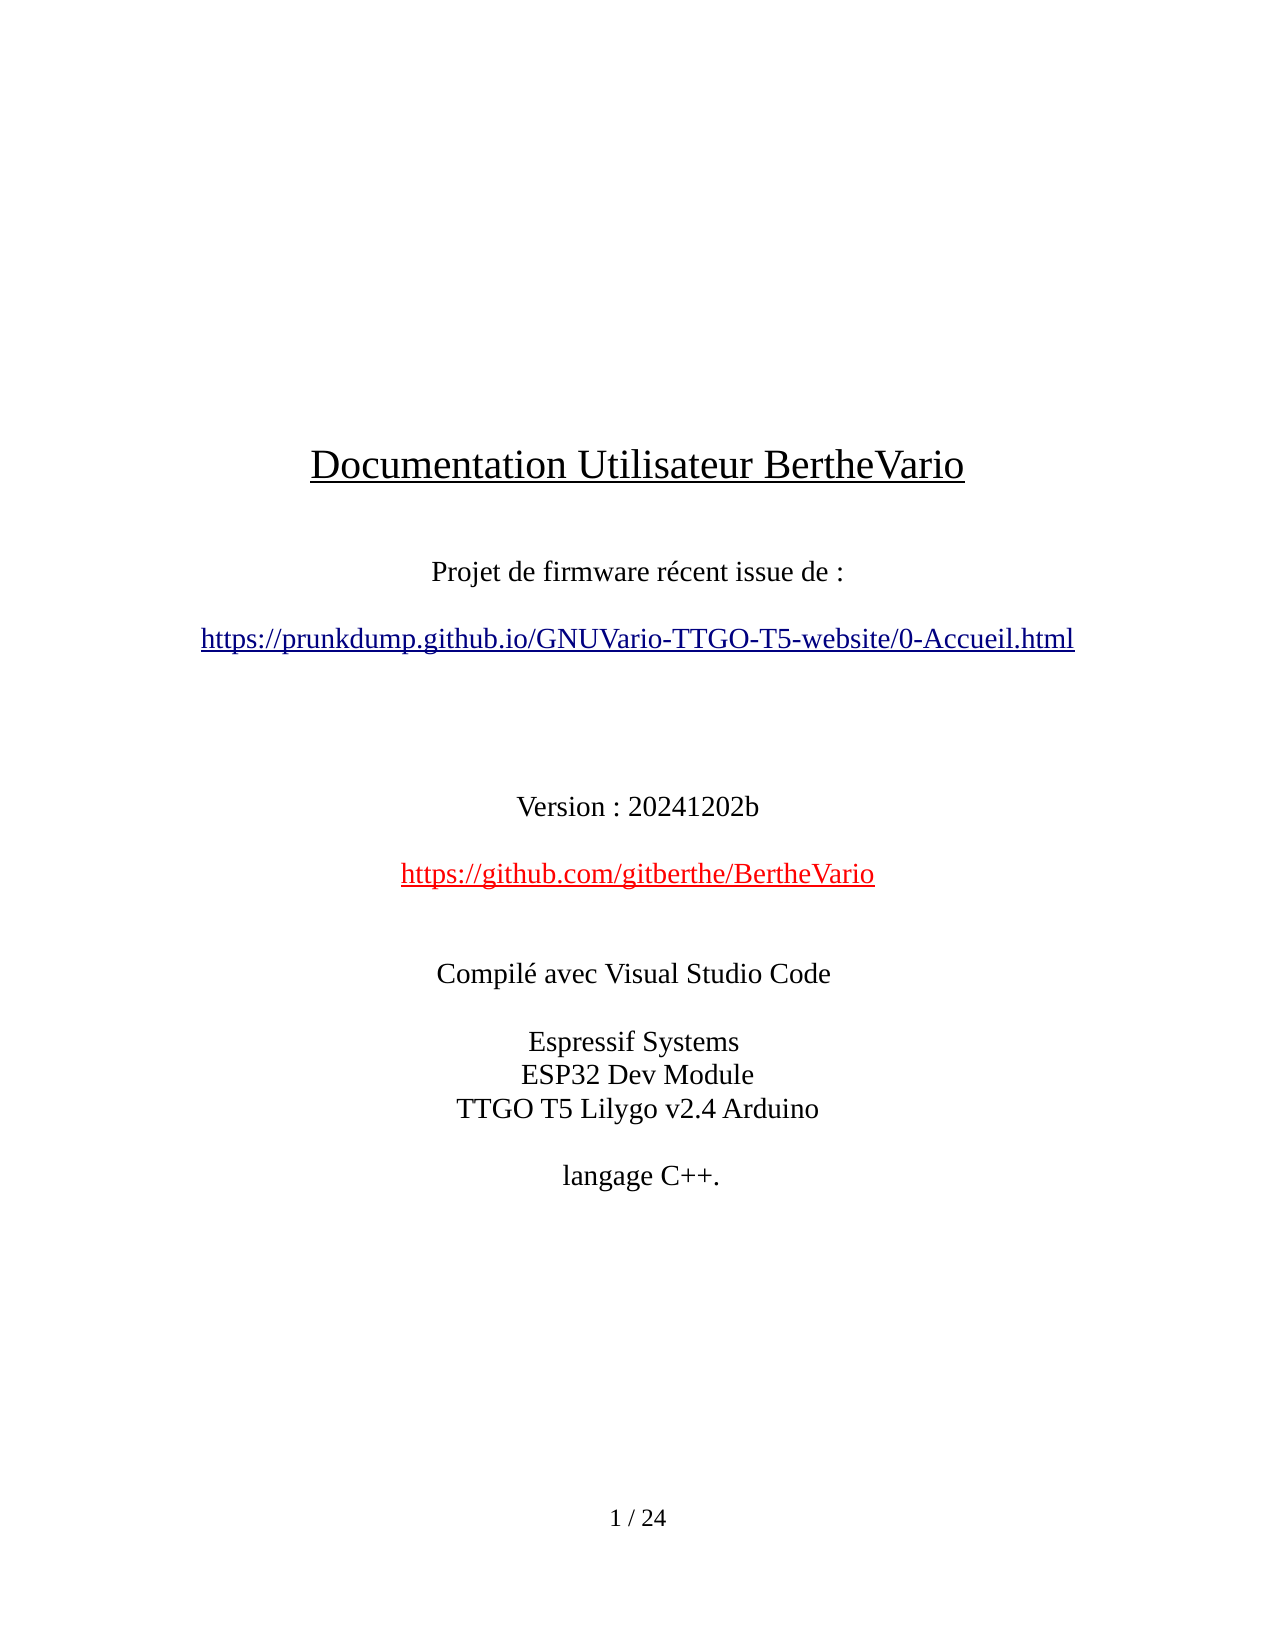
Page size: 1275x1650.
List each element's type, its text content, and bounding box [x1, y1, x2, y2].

text https://prunkdump.github.io/GNUVario-TTGO-T5-website/0-Accueil.html [118, 621, 1157, 655]
text Version : 20241202b [118, 789, 1157, 822]
text ESP32 Dev Module [118, 1057, 1157, 1091]
text Projet de firmware récent issue de : [118, 554, 1157, 588]
text langage C++. [118, 1158, 1157, 1191]
text Espressif Systems [118, 1024, 1157, 1057]
text TTGO T5 Lilygo v2.4 Arduino [118, 1091, 1157, 1124]
text https://github.com/gitberthe/BertheVario [118, 856, 1157, 889]
text Documentation Utilisateur BertheVario [118, 439, 1157, 487]
text Compilé avec Visual Studio Code [118, 957, 1157, 990]
